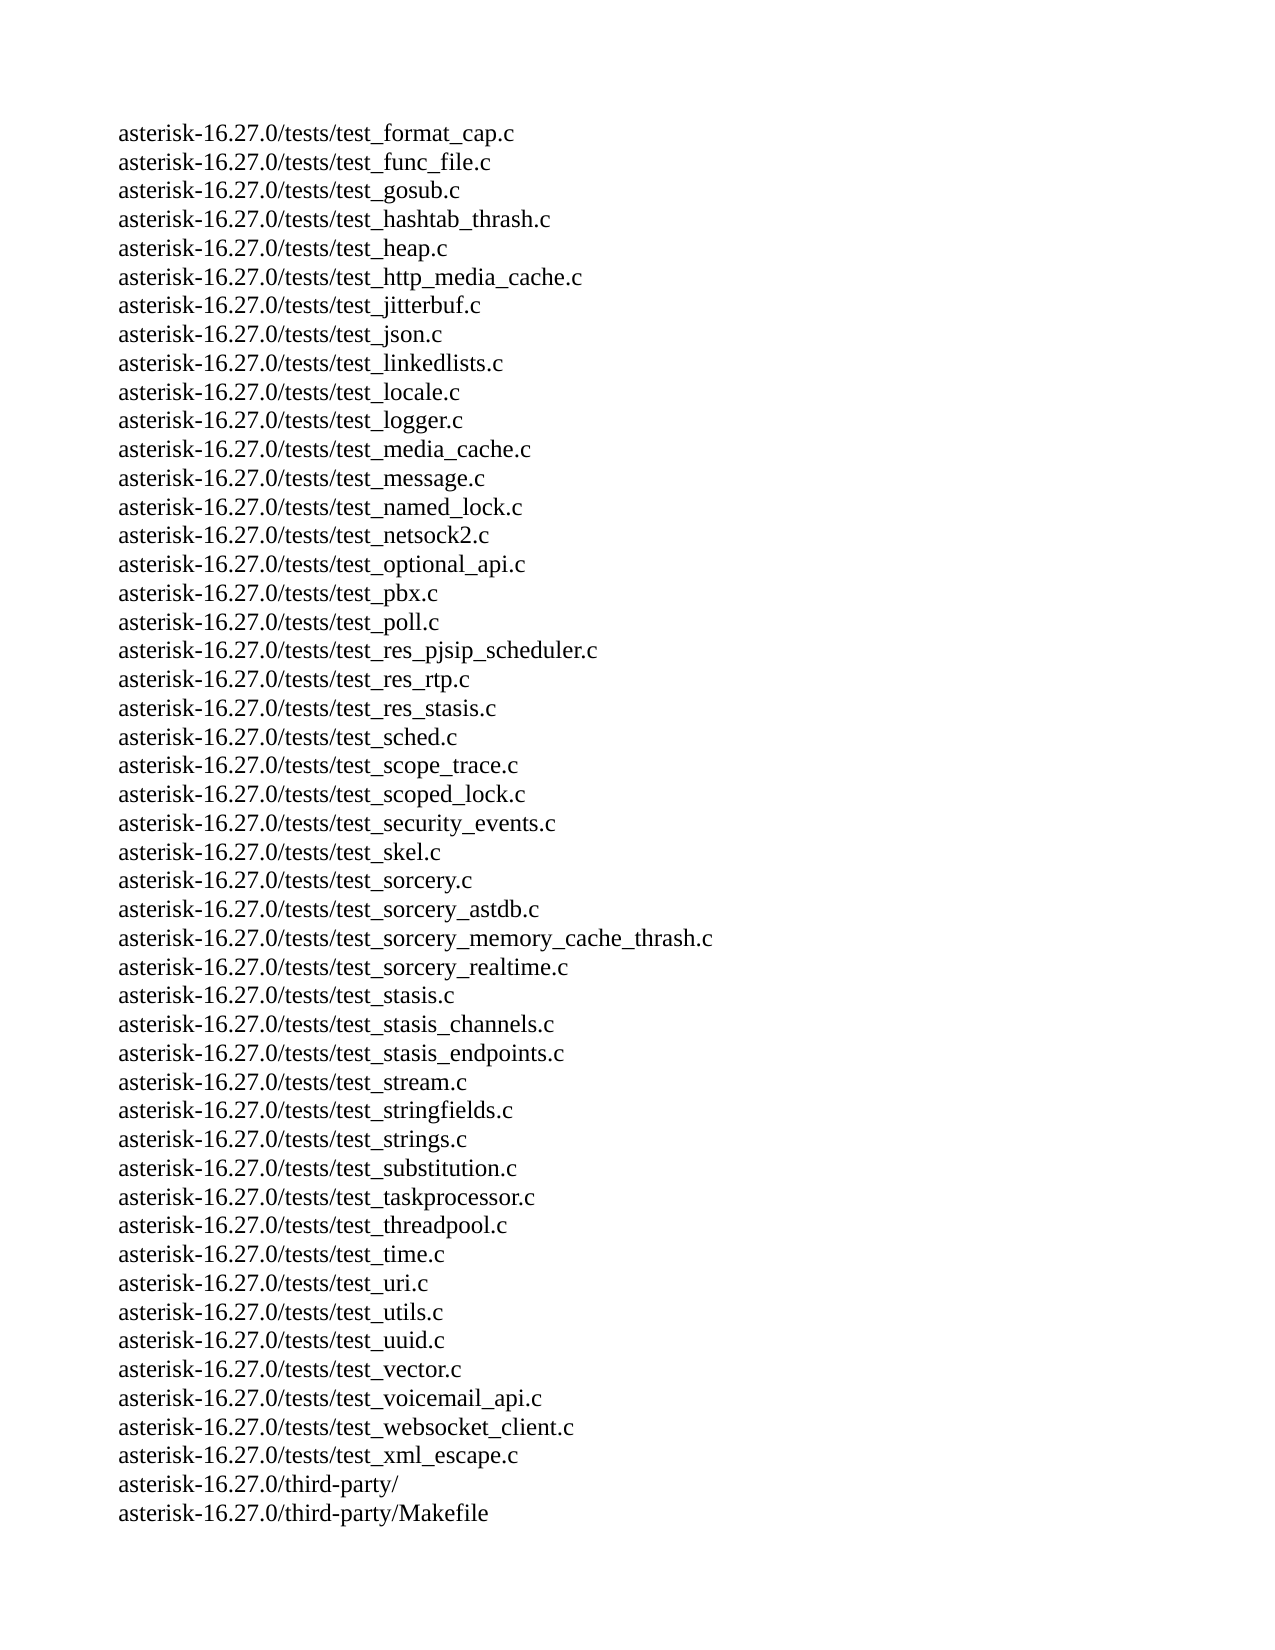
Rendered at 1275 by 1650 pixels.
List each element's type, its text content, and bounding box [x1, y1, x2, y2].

text asterisk-16.27.0/tests/test_hashtab_thrash.c [118, 204, 1157, 233]
text asterisk-16.27.0/tests/test_poll.c [118, 607, 1157, 636]
text asterisk-16.27.0/tests/test_sorcery_realtime.c [118, 952, 1157, 981]
text asterisk-16.27.0/tests/test_json.c [118, 319, 1157, 348]
text asterisk-16.27.0/tests/test_time.c [118, 1239, 1157, 1268]
text asterisk-16.27.0/tests/test_func_file.c [118, 147, 1157, 176]
text asterisk-16.27.0/tests/test_uri.c [118, 1268, 1157, 1297]
text asterisk-16.27.0/tests/test_sorcery.c [118, 866, 1157, 894]
text asterisk-16.27.0/tests/test_scoped_lock.c [118, 779, 1157, 808]
text asterisk-16.27.0/tests/test_stringfields.c [118, 1096, 1157, 1124]
text asterisk-16.27.0/tests/test_optional_api.c [118, 549, 1157, 578]
text asterisk-16.27.0/tests/test_skel.c [118, 837, 1157, 866]
text asterisk-16.27.0/tests/test_utils.c [118, 1297, 1157, 1326]
text asterisk-16.27.0/tests/test_linkedlists.c [118, 348, 1157, 377]
text asterisk-16.27.0/tests/test_http_media_cache.c [118, 262, 1157, 291]
text asterisk-16.27.0/tests/test_sorcery_astdb.c [118, 894, 1157, 923]
text asterisk-16.27.0/third-party/Makefile [118, 1498, 1157, 1527]
text asterisk-16.27.0/tests/test_security_events.c [118, 808, 1157, 837]
text asterisk-16.27.0/tests/test_stream.c [118, 1067, 1157, 1096]
text asterisk-16.27.0/tests/test_format_cap.c [118, 118, 1157, 147]
text asterisk-16.27.0/tests/test_res_rtp.c [118, 664, 1157, 693]
text asterisk-16.27.0/tests/test_strings.c [118, 1124, 1157, 1153]
text asterisk-16.27.0/tests/test_named_lock.c [118, 492, 1157, 521]
text asterisk-16.27.0/tests/test_sched.c [118, 722, 1157, 751]
text asterisk-16.27.0/tests/test_uuid.c [118, 1326, 1157, 1354]
text asterisk-16.27.0/tests/test_taskprocessor.c [118, 1182, 1157, 1211]
text asterisk-16.27.0/tests/test_res_stasis.c [118, 693, 1157, 722]
text asterisk-16.27.0/tests/test_xml_escape.c [118, 1441, 1157, 1469]
text asterisk-16.27.0/tests/test_logger.c [118, 406, 1157, 434]
text asterisk-16.27.0/tests/test_voicemail_api.c [118, 1383, 1157, 1412]
text asterisk-16.27.0/third-party/ [118, 1469, 1157, 1498]
text asterisk-16.27.0/tests/test_stasis_channels.c [118, 1009, 1157, 1038]
text asterisk-16.27.0/tests/test_vector.c [118, 1354, 1157, 1383]
text asterisk-16.27.0/tests/test_res_pjsip_scheduler.c [118, 636, 1157, 664]
text asterisk-16.27.0/tests/test_netsock2.c [118, 521, 1157, 549]
text asterisk-16.27.0/tests/test_locale.c [118, 377, 1157, 406]
text asterisk-16.27.0/tests/test_jitterbuf.c [118, 291, 1157, 319]
text asterisk-16.27.0/tests/test_stasis.c [118, 981, 1157, 1009]
text asterisk-16.27.0/tests/test_pbx.c [118, 578, 1157, 607]
text asterisk-16.27.0/tests/test_sorcery_memory_cache_thrash.c [118, 923, 1157, 952]
text asterisk-16.27.0/tests/test_websocket_client.c [118, 1412, 1157, 1441]
text asterisk-16.27.0/tests/test_scope_trace.c [118, 751, 1157, 779]
text asterisk-16.27.0/tests/test_threadpool.c [118, 1211, 1157, 1239]
text asterisk-16.27.0/tests/test_message.c [118, 463, 1157, 492]
text asterisk-16.27.0/tests/test_heap.c [118, 233, 1157, 262]
text asterisk-16.27.0/tests/test_gosub.c [118, 176, 1157, 204]
text asterisk-16.27.0/tests/test_media_cache.c [118, 434, 1157, 463]
text asterisk-16.27.0/tests/test_stasis_endpoints.c [118, 1038, 1157, 1067]
text asterisk-16.27.0/tests/test_substitution.c [118, 1153, 1157, 1182]
